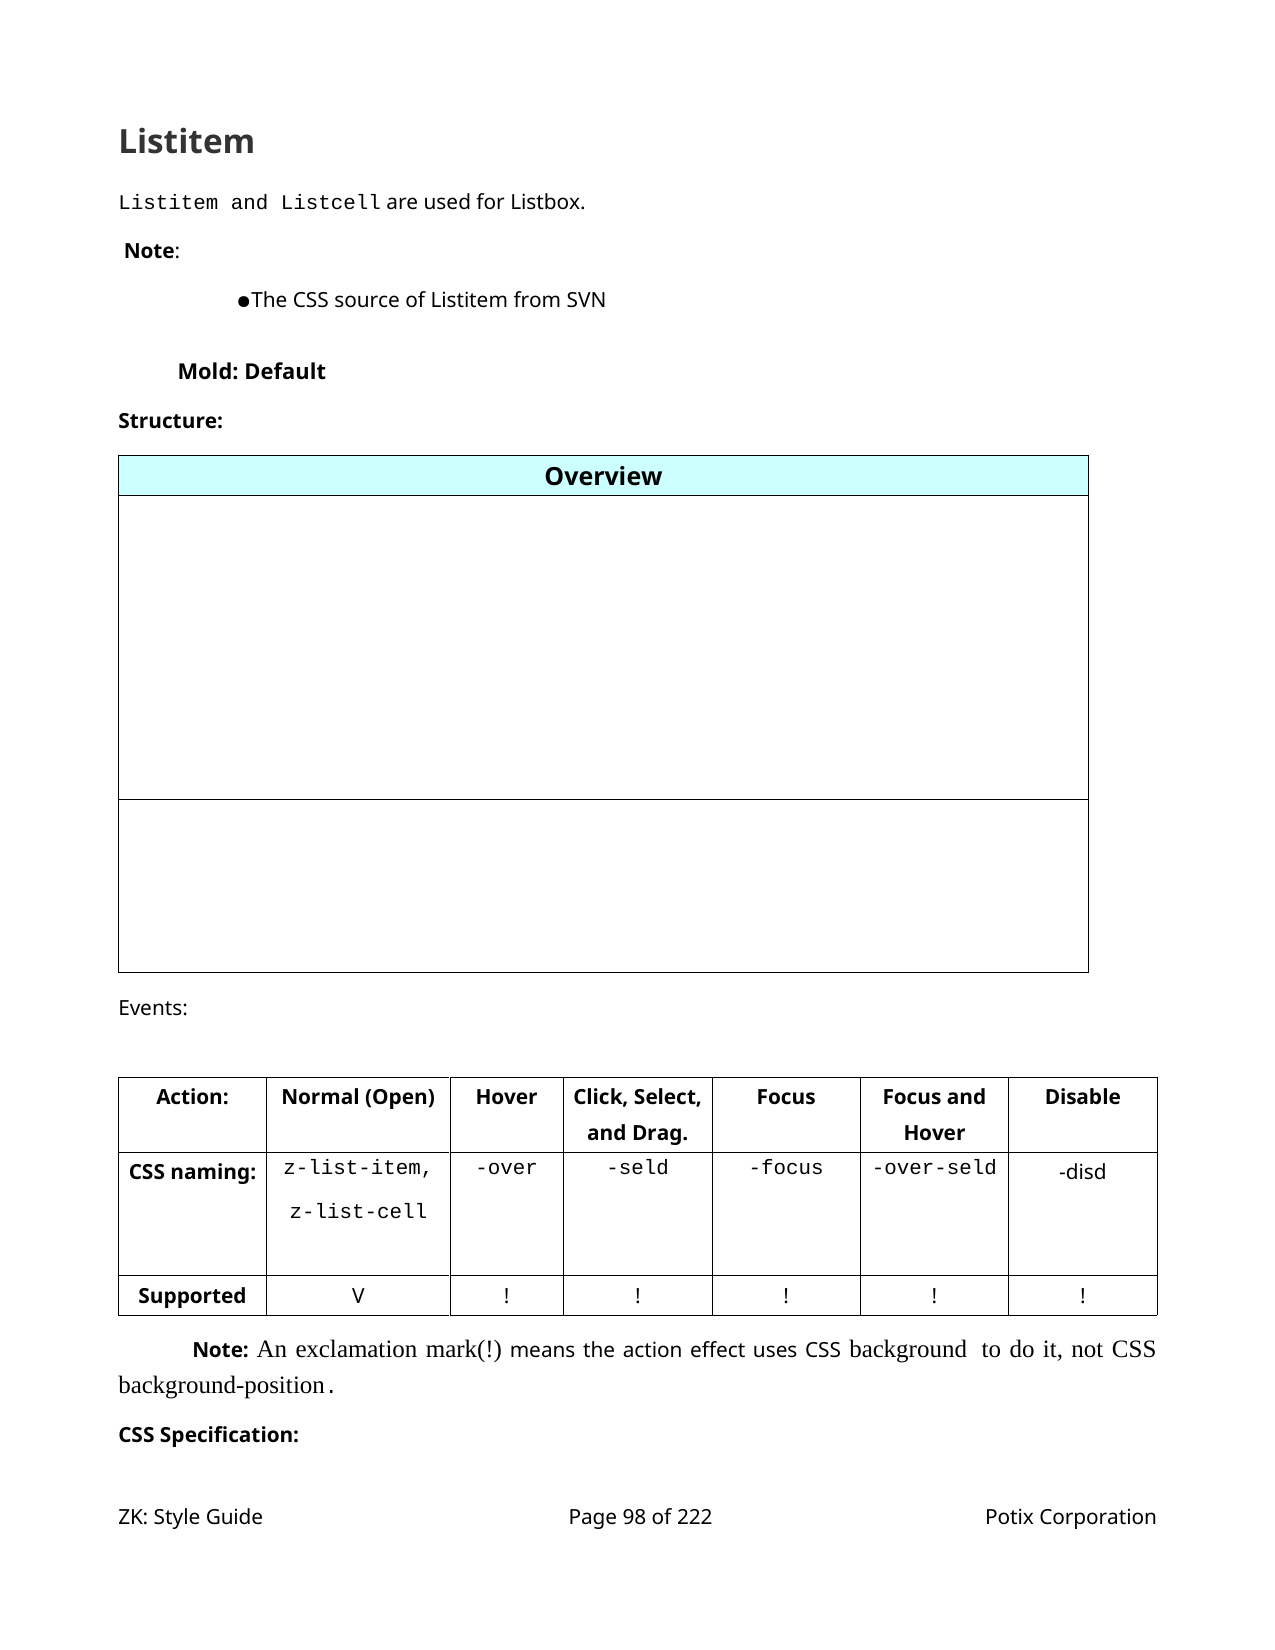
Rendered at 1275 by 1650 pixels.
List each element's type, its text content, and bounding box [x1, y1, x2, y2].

table_header Normal (Open) [267, 1078, 449, 1152]
text Structure: [118, 406, 1157, 434]
table_cell Supported [119, 1276, 266, 1315]
table_cell ! [564, 1276, 712, 1315]
text Note: [118, 236, 1157, 264]
table_cell -seld [564, 1153, 712, 1275]
table_cell -disd [1009, 1153, 1157, 1275]
table_cell ! [1009, 1276, 1157, 1315]
table_cell [119, 800, 1088, 972]
table_header Focus and Hover [861, 1078, 1008, 1152]
subtitle Mold: Default [177, 356, 1157, 386]
table_cell ! [451, 1276, 563, 1315]
table_cell [119, 496, 1088, 799]
text Note: An exclamation mark(!) means the action effect uses CSS background to do it, not CSS background-position. [118, 1336, 1157, 1399]
list The CSS source of Listitem from SVN [236, 285, 1157, 313]
text CSS Specification: [118, 1420, 1157, 1448]
table_header Click, Select, and Drag. [564, 1078, 712, 1152]
table_cell ! [713, 1276, 860, 1315]
table_cell V [267, 1276, 449, 1315]
table_cell -focus [713, 1153, 860, 1275]
table_header Hover [451, 1078, 563, 1152]
table_cell -over-seld [861, 1153, 1008, 1275]
table_header Action: [119, 1078, 266, 1152]
table_header Focus [713, 1078, 860, 1152]
subtitle Listitem [118, 118, 1157, 163]
text Events: [118, 993, 1157, 1056]
table_cell ! [861, 1276, 1008, 1315]
table_header Disable [1009, 1078, 1157, 1152]
table_cell CSS naming: [119, 1153, 266, 1275]
table_cell z-list-item, z-list-cell [267, 1153, 449, 1275]
table_cell -over [451, 1153, 563, 1275]
text Listitem and Listcell are used for Listbox. [118, 187, 1157, 216]
table_header Overview [119, 456, 1088, 495]
